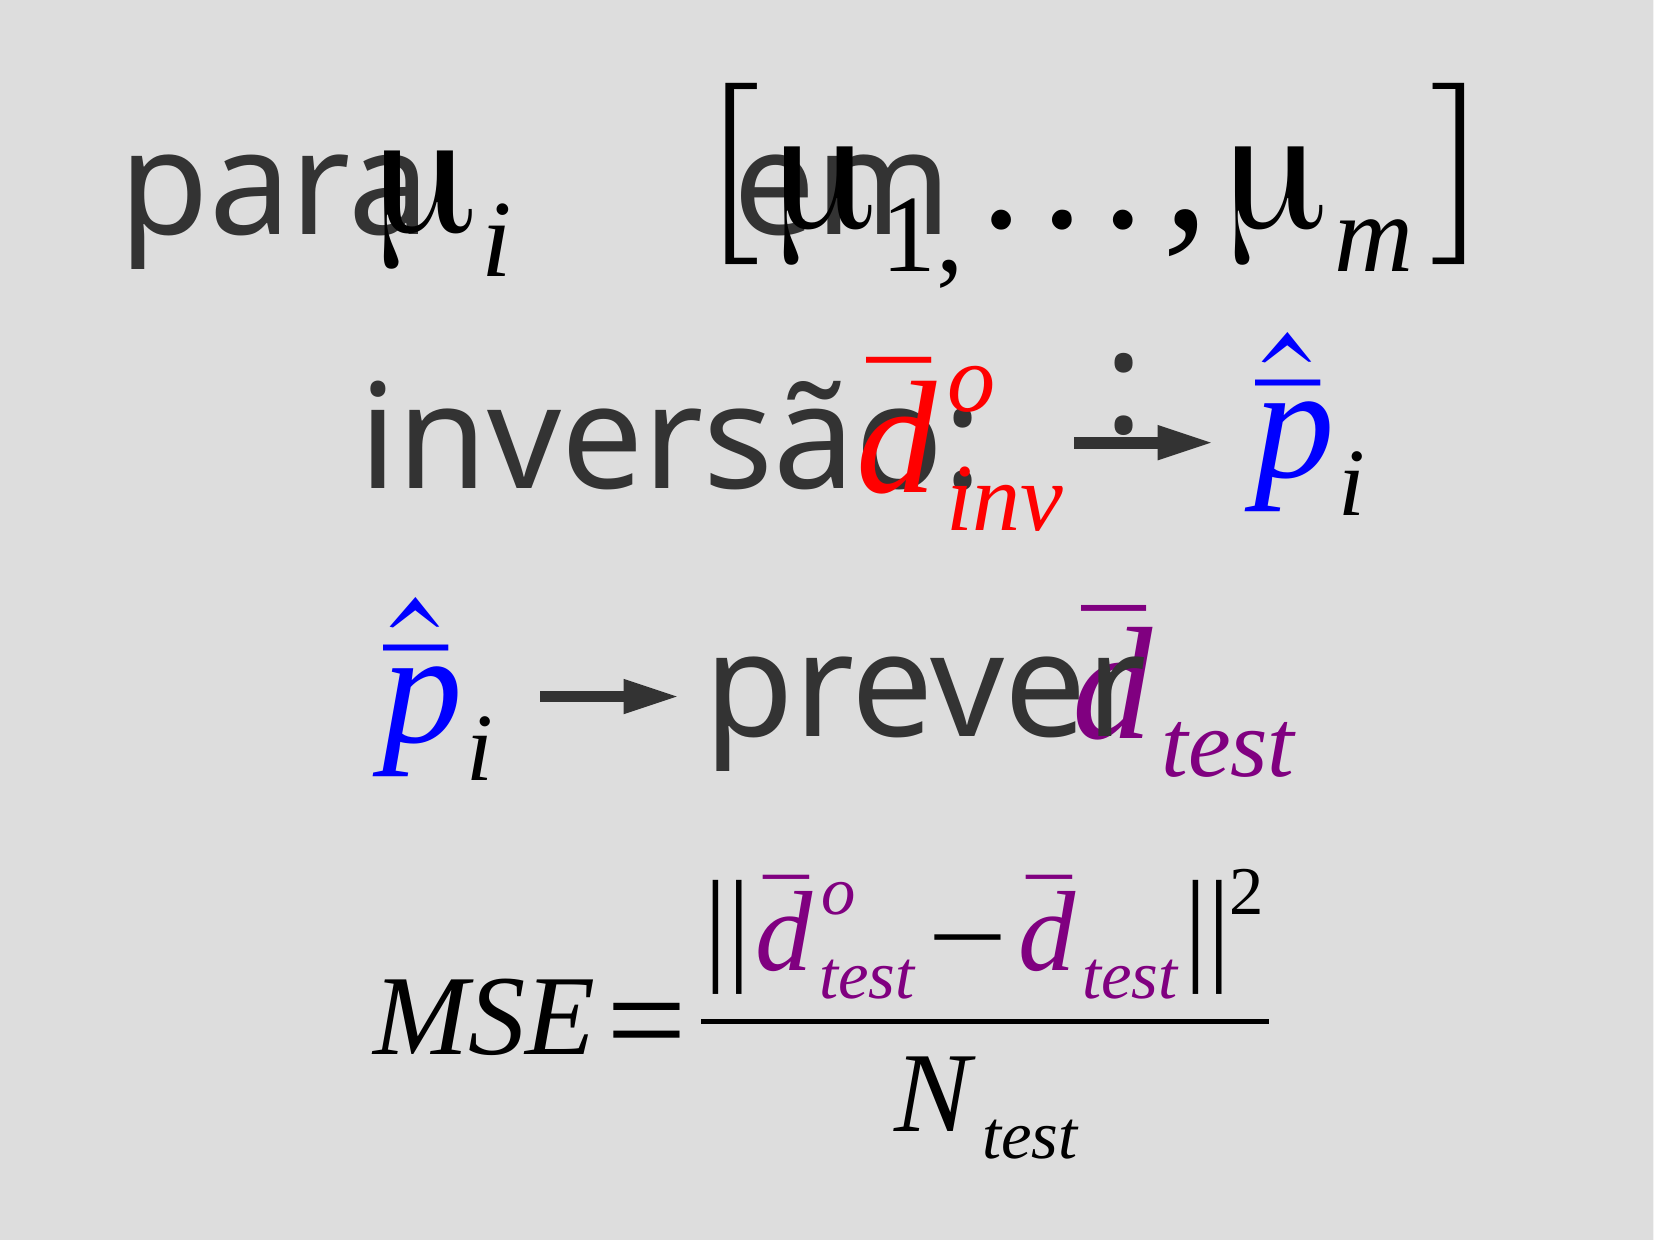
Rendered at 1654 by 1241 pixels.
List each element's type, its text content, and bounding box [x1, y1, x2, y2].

chart [363, 141, 521, 300]
chart [705, 65, 1485, 297]
text_box prever [690, 572, 1615, 795]
chart [357, 590, 502, 801]
text_box inversão: [345, 325, 1192, 573]
text_box para em : [104, 71, 1602, 461]
chart [1230, 325, 1374, 536]
chart [359, 852, 1282, 1174]
text_box inversão: [1075, 325, 1192, 437]
chart [846, 325, 1075, 550]
